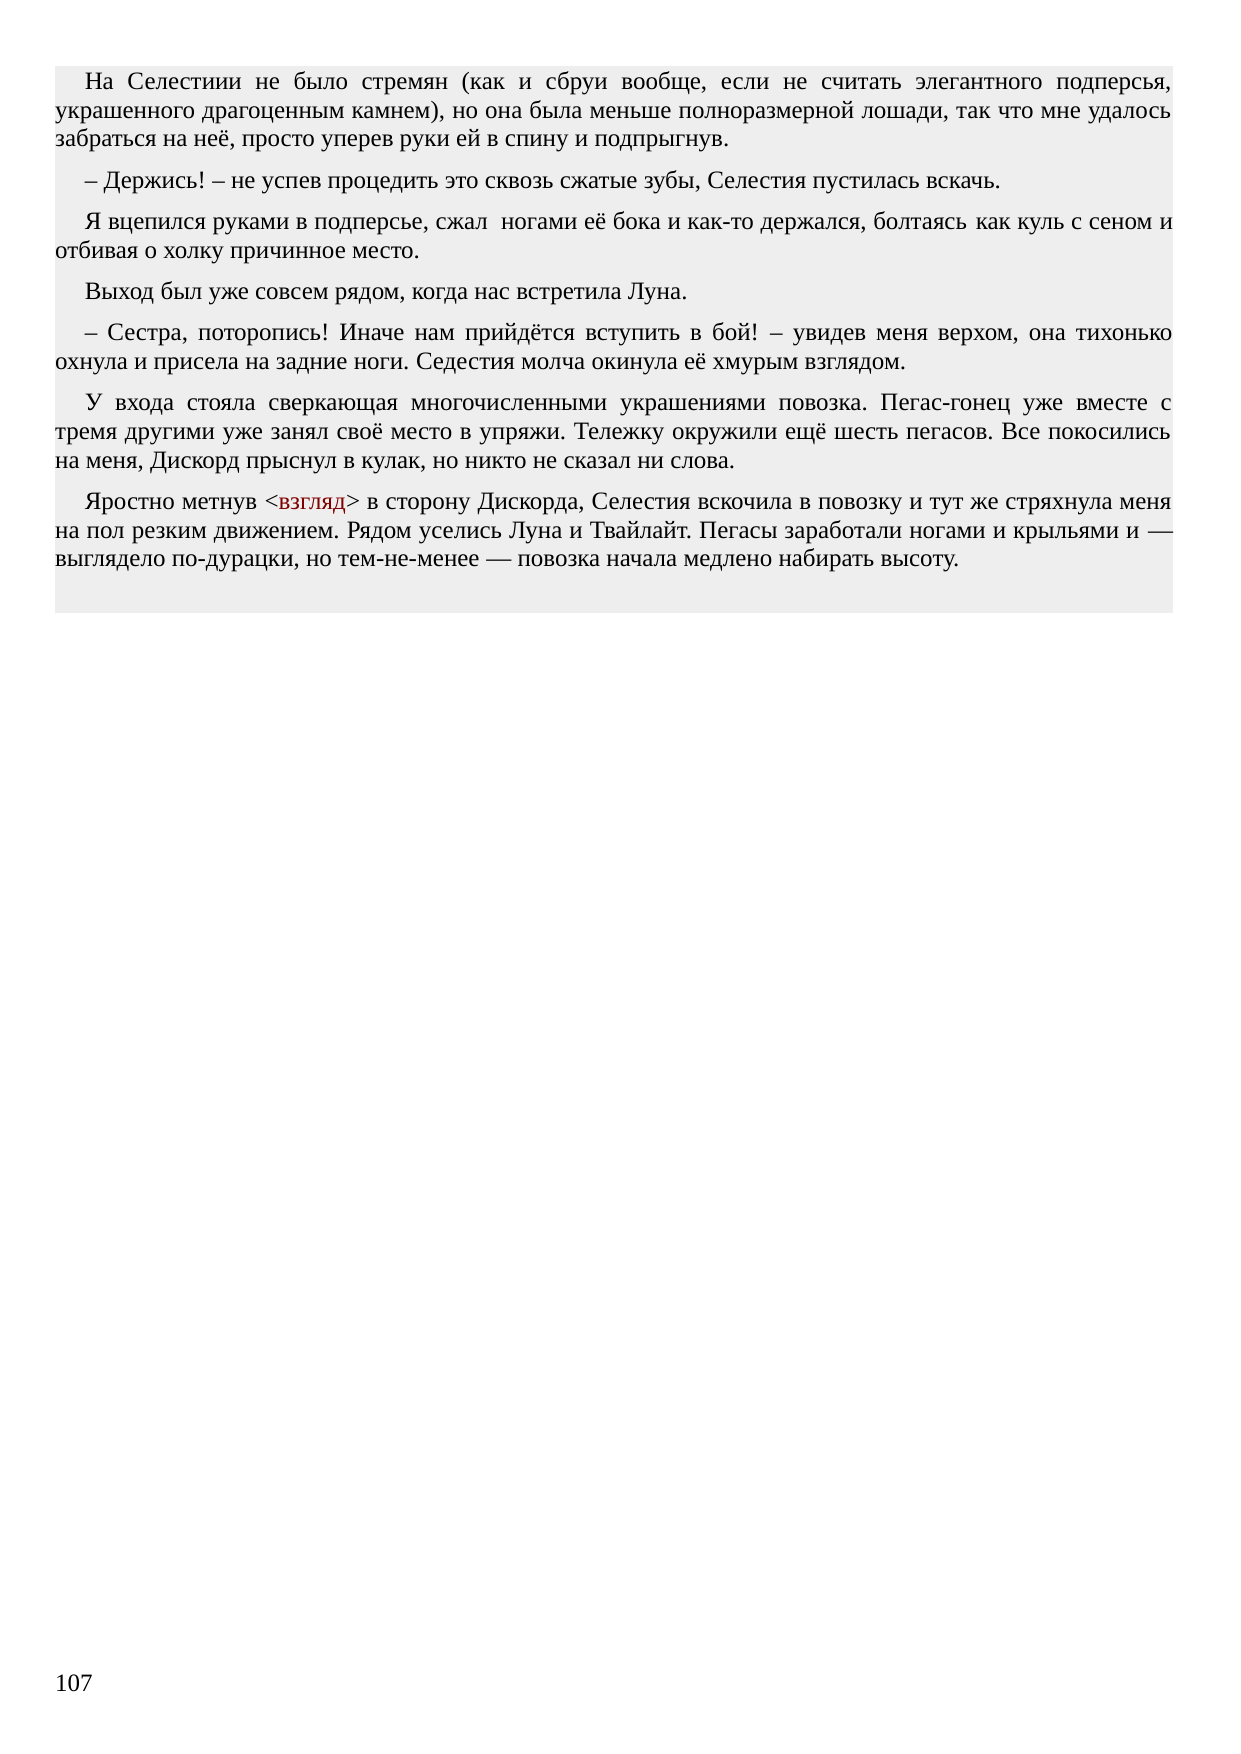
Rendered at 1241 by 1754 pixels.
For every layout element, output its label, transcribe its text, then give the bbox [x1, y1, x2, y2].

text На Селестиии не было стремян (как и сбруи вообще, если не считать элегантного подперсья, украшенного драгоценным камнем), но она была меньше полноразмерной лошади, так что мне удалось забраться на неё, просто уперев руки ей в спину и подпрыгнув. [55, 66, 1173, 152]
text Яростно метнув <взгляд> в сторону Дискорда, Селестия вскочила в повозку и тут же стряхнула меня на пол резким движением. Рядом уселись Луна и Твайлайт. Пегасы заработали ногами и крыльями и — выглядело по-дурацки, но тем-не-менее — повозка начала медлено набирать высоту. [55, 486, 1173, 572]
text – Держись! – не успев процедить это сквозь сжатые зубы, Селестия пустилась вскачь. [55, 165, 1173, 193]
text Выход был уже совсем рядом, когда нас встретила Луна. [55, 276, 1173, 305]
text У входа стояла сверкающая многочисленными украшениями повозка. Пегас-гонец уже вместе с тремя другими уже занял своё место в упряжи. Тележку окружили ещё шесть пегасов. Все покосились на меня, Дискорд прыснул в кулак, но никто не сказал ни слова. [55, 387, 1173, 473]
text Я вцепился руками в подперсье, сжал ногами её бока и как-то держался, болтаясь как куль с сеном и отбивая о холку причинное место. [55, 206, 1173, 263]
text – Сестра, поторопись! Иначе нам прийдётся вступить в бой! – увидев меня верхом, она тихонько охнула и присела на задние ноги. Седестия молча окинула её хмурым взглядом. [55, 317, 1173, 375]
